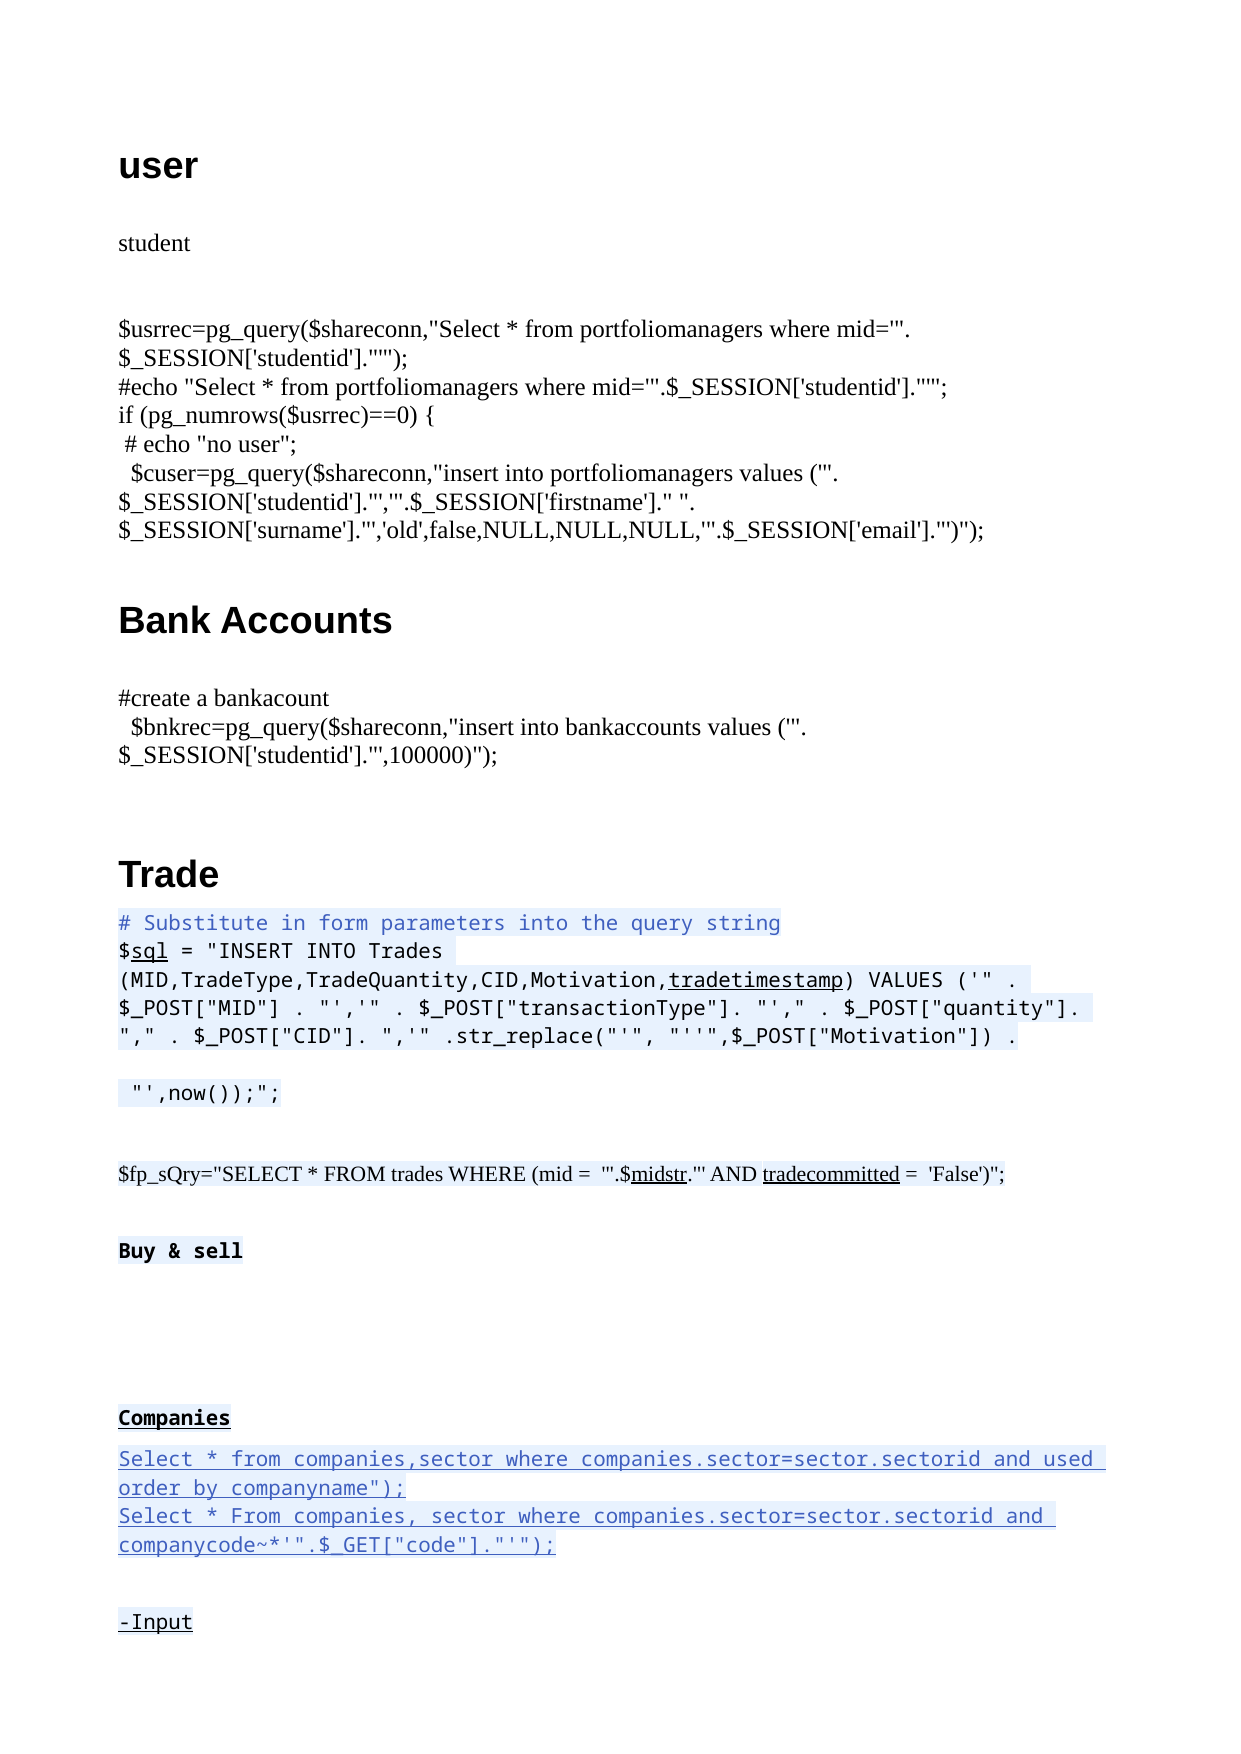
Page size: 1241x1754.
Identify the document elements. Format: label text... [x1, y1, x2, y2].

text Select * from companies,sector where companies.sector=sector.sectorid and used order by companyname"); [118, 1444, 1122, 1501]
text $usrrec=pg_query($shareconn,"Select * from portfoliomanagers where mid='".$_SESSION['studentid']."'"); [118, 314, 1122, 372]
text #create a bankacount [118, 683, 1122, 712]
text # Substitute in form parameters into the query string [118, 908, 1122, 936]
subtitle Companies [118, 1403, 1122, 1432]
text student [118, 228, 1122, 257]
text $sql = "INSERT INTO Trades (MID,TradeType,TradeQuantity,CID,Motivation,tradetimestamp) VALUES ('" . $_POST["MID"] . "','" . $_POST["transactionType"]. "'," . $_POST["quantity"]. "," . $_POST["CID"]. ",'" .str_replace("'", "''",$_POST["Motivation"]) . [118, 936, 1122, 1050]
subtitle Trade [118, 852, 1122, 895]
text -Input [118, 1607, 1122, 1635]
subtitle Buy & sell [118, 1236, 1122, 1264]
text if (pg_numrows($usrrec)==0) { [118, 401, 1122, 429]
subtitle user [118, 143, 1122, 187]
text # echo "no user"; [118, 429, 1122, 458]
text "',now());"; [118, 1078, 1122, 1107]
text Select * From companies, sector where companies.sector=sector.sectorid and companycode~*'".$_GET["code"]."'"); [118, 1501, 1122, 1558]
text #echo "Select * from portfoliomanagers where mid='".$_SESSION['studentid']."'"; [118, 372, 1122, 401]
text $bnkrec=pg_query($shareconn,"insert into bankaccounts values ('".$_SESSION['studentid']."',100000)"); [118, 712, 1122, 769]
text $fp_sQry="SELECT * FROM trades WHERE (mid = '".$midstr."' AND tradecommitted = 'False')"; [118, 1161, 1122, 1186]
subtitle Bank Accounts [118, 598, 1122, 642]
text $cuser=pg_query($shareconn,"insert into portfoliomanagers values ('".$_SESSION['studentid']."','".$_SESSION['firstname']." ".$_SESSION['surname']."','old',false,NULL,NULL,NULL,'".$_SESSION['email']."')"); [118, 458, 1122, 544]
